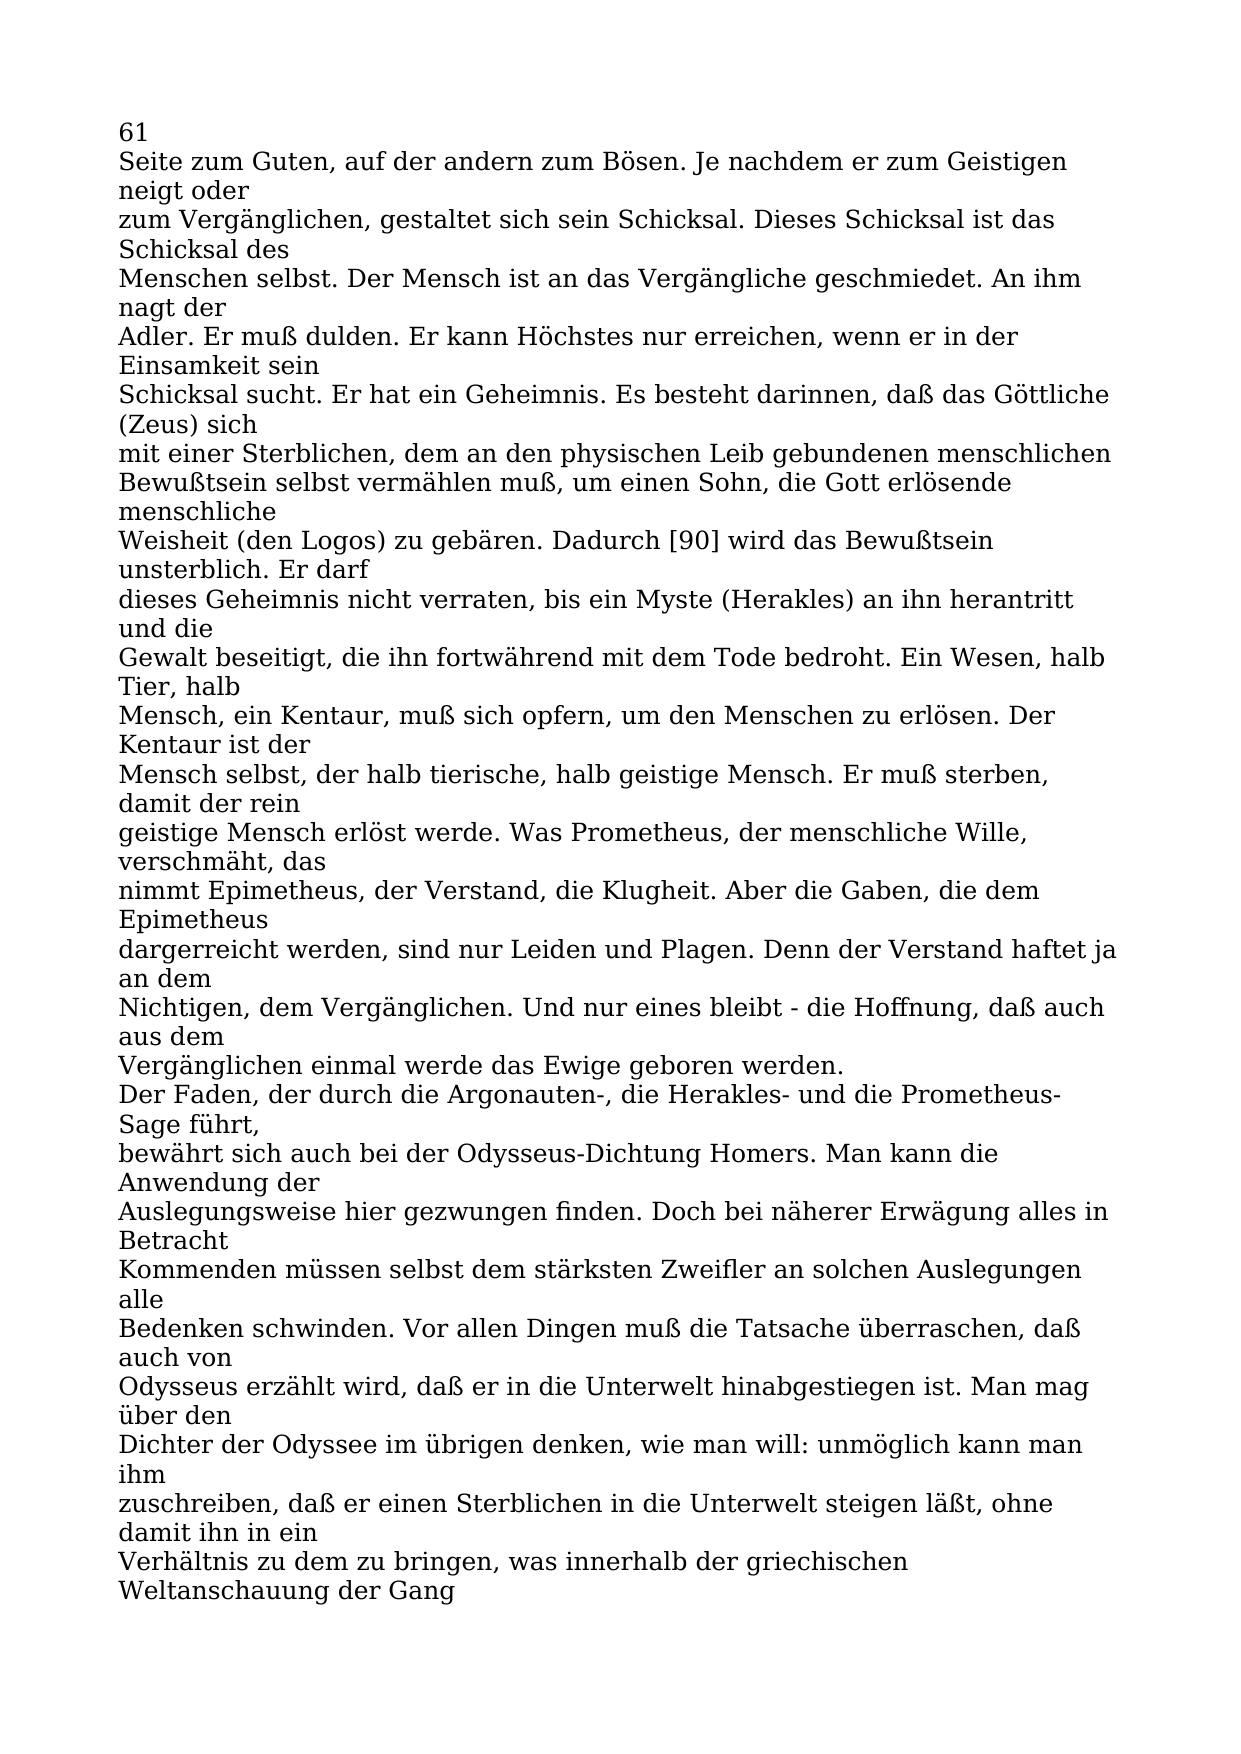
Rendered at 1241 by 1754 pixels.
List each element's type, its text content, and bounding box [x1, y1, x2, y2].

text geistige Mensch erlöst werde. Was Prometheus, der menschliche Wille, verschmäht, das [118, 818, 1122, 876]
text Mensch, ein Kentaur, muß sich opfern, um den Menschen zu erlösen. Der Kentaur ist der [118, 701, 1122, 760]
text dieses Geheimnis nicht verraten, bis ein Myste (Herakles) an ihn herantritt und die [118, 585, 1122, 643]
text Vergänglichen einmal werde das Ewige geboren werden. [118, 1051, 1122, 1081]
text zuschreiben, daß er einen Sterblichen in die Unterwelt steigen läßt, ohne damit ihn in ein [118, 1489, 1122, 1547]
text Verhältnis zu dem zu bringen, was innerhalb der griechischen Weltanschauung der Gang [118, 1547, 1122, 1606]
text mit einer Sterblichen, dem an den physischen Leib gebundenen menschlichen [118, 439, 1122, 468]
text dargerreicht werden, sind nur Leiden und Plagen. Denn der Verstand haftet ja an dem [118, 935, 1122, 993]
text Weisheit (den Logos) zu gebären. Dadurch [90] wird das Bewußtsein unsterblich. Er darf [118, 526, 1122, 585]
text Schicksal sucht. Er hat ein Geheimnis. Es besteht darinnen, daß das Göttliche (Zeus) sich [118, 381, 1122, 439]
text Adler. Er muß dulden. Er kann Höchstes nur erreichen, wenn er in der Einsamkeit sein [118, 322, 1122, 381]
text Nichtigen, dem Vergänglichen. Und nur eines bleibt - die Hoffnung, daß auch aus dem [118, 993, 1122, 1051]
text Mensch selbst, der halb tierische, halb geistige Mensch. Er muß sterben, damit der rein [118, 760, 1122, 818]
text Kommenden müssen selbst dem stärksten Zweifler an solchen Auslegungen alle [118, 1256, 1122, 1314]
text Bedenken schwinden. Vor allen Dingen muß die Tatsache überraschen, daß auch von [118, 1314, 1122, 1372]
text 61 [118, 118, 1122, 147]
text bewährt sich auch bei der Odysseus-Dichtung Homers. Man kann die Anwendung der [118, 1139, 1122, 1197]
text Bewußtsein selbst vermählen muß, um einen Sohn, die Gott erlösende menschliche [118, 468, 1122, 526]
text Gewalt beseitigt, die ihn fortwährend mit dem Tode bedroht. Ein Wesen, halb Tier, halb [118, 643, 1122, 701]
text zum Vergänglichen, gestaltet sich sein Schicksal. Dieses Schicksal ist das Schicksal des [118, 206, 1122, 264]
text Seite zum Guten, auf der andern zum Bösen. Je nachdem er zum Geistigen neigt oder [118, 147, 1122, 206]
text Der Faden, der durch die Argonauten-, die Herakles- und die Prometheus-Sage führt, [118, 1081, 1122, 1139]
text Menschen selbst. Der Mensch ist an das Vergängliche geschmiedet. An ihm nagt der [118, 264, 1122, 322]
text Odysseus erzählt wird, daß er in die Unterwelt hinabgestiegen ist. Man mag über den [118, 1372, 1122, 1431]
text Dichter der Odyssee im übrigen denken, wie man will: unmöglich kann man ihm [118, 1431, 1122, 1489]
text nimmt Epimetheus, der Verstand, die Klugheit. Aber die Gaben, die dem Epimetheus [118, 876, 1122, 935]
text Auslegungsweise hier gezwungen finden. Doch bei näherer Erwägung alles in Betracht [118, 1197, 1122, 1256]
